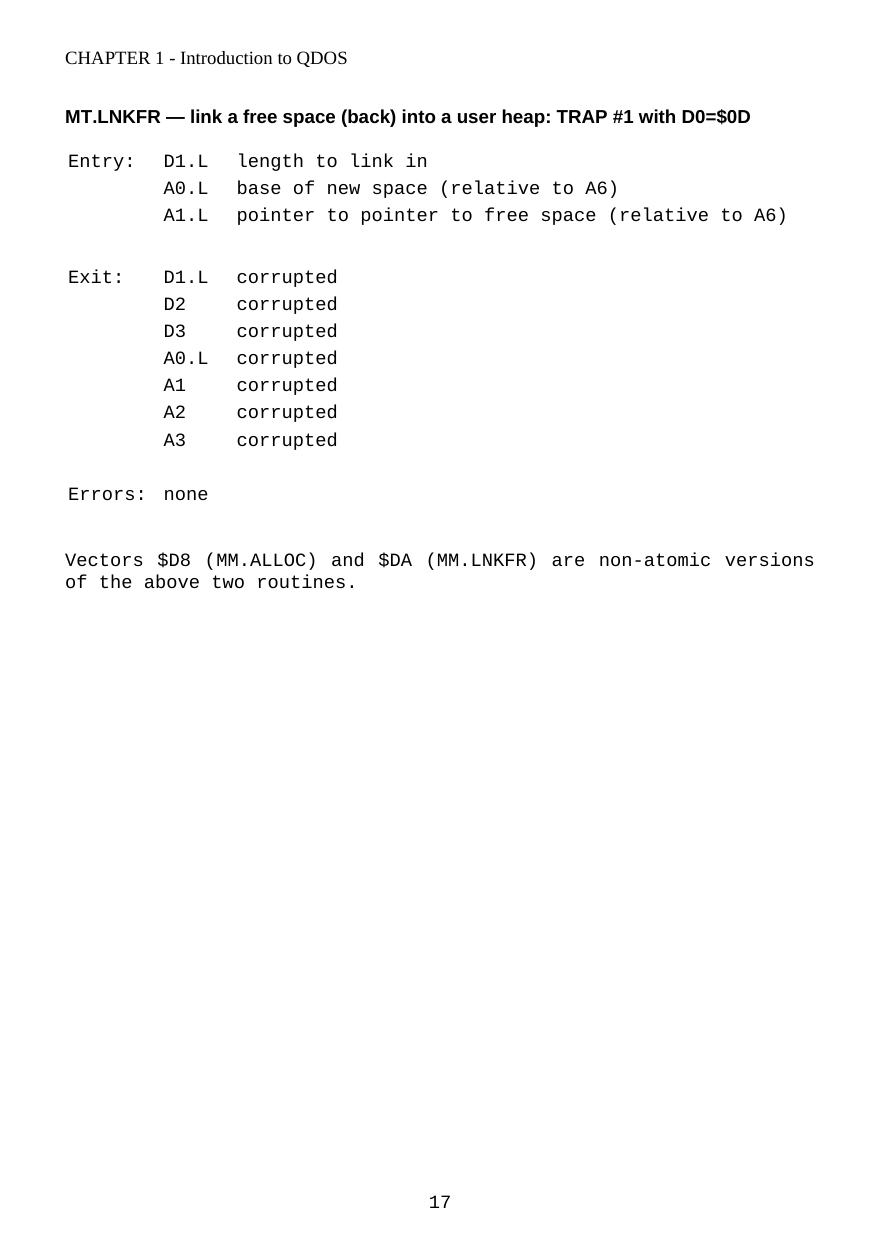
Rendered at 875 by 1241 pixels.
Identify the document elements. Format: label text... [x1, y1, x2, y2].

table_cell D2 [160, 292, 233, 319]
table_cell corrupted [234, 373, 815, 400]
table_cell [65, 346, 160, 373]
table_cell [160, 455, 233, 482]
table_header Entry: [65, 149, 160, 176]
table_cell Exit: [65, 265, 160, 292]
table_cell [160, 230, 233, 265]
table_cell [65, 373, 160, 400]
table_cell A1 [160, 373, 233, 400]
table_cell D1.L [160, 265, 233, 292]
table_cell [65, 230, 160, 265]
table_cell [65, 319, 160, 346]
subtitle MT.LNKFR — link a free space (back) into a user heap: TRAP #1 with D0=$0D [65, 106, 815, 128]
table_cell [65, 400, 160, 427]
table_cell corrupted [234, 292, 815, 319]
table_cell [65, 203, 160, 230]
table_cell [234, 455, 815, 482]
table_cell D3 [160, 319, 233, 346]
table_cell [65, 292, 160, 319]
table_cell corrupted [234, 346, 815, 373]
table_cell [234, 482, 815, 509]
table_cell pointer to pointer to free space (relative to A6) [234, 203, 815, 230]
table_cell [65, 428, 160, 454]
text Vectors $D8 (MM.ALLOC) and $DA (MM.LNKFR) are non-atomic versions of the above two routines. [65, 551, 815, 594]
table_cell [234, 230, 815, 265]
table_cell A0.L [160, 346, 233, 373]
table_cell corrupted [234, 319, 815, 346]
table_cell A0.L [160, 176, 233, 203]
table_cell A1.L [160, 203, 233, 230]
table_cell A3 [160, 428, 233, 454]
table_header D1.L [160, 149, 233, 176]
table_cell [65, 176, 160, 203]
table_cell corrupted [234, 428, 815, 454]
table_cell [65, 455, 160, 482]
table_cell corrupted [234, 400, 815, 427]
table_cell A2 [160, 400, 233, 427]
table_cell base of new space (relative to A6) [234, 176, 815, 203]
table_cell none [160, 482, 233, 509]
table_cell Errors: [65, 482, 160, 509]
table_cell corrupted [234, 265, 815, 292]
table_header length to link in [234, 149, 815, 176]
